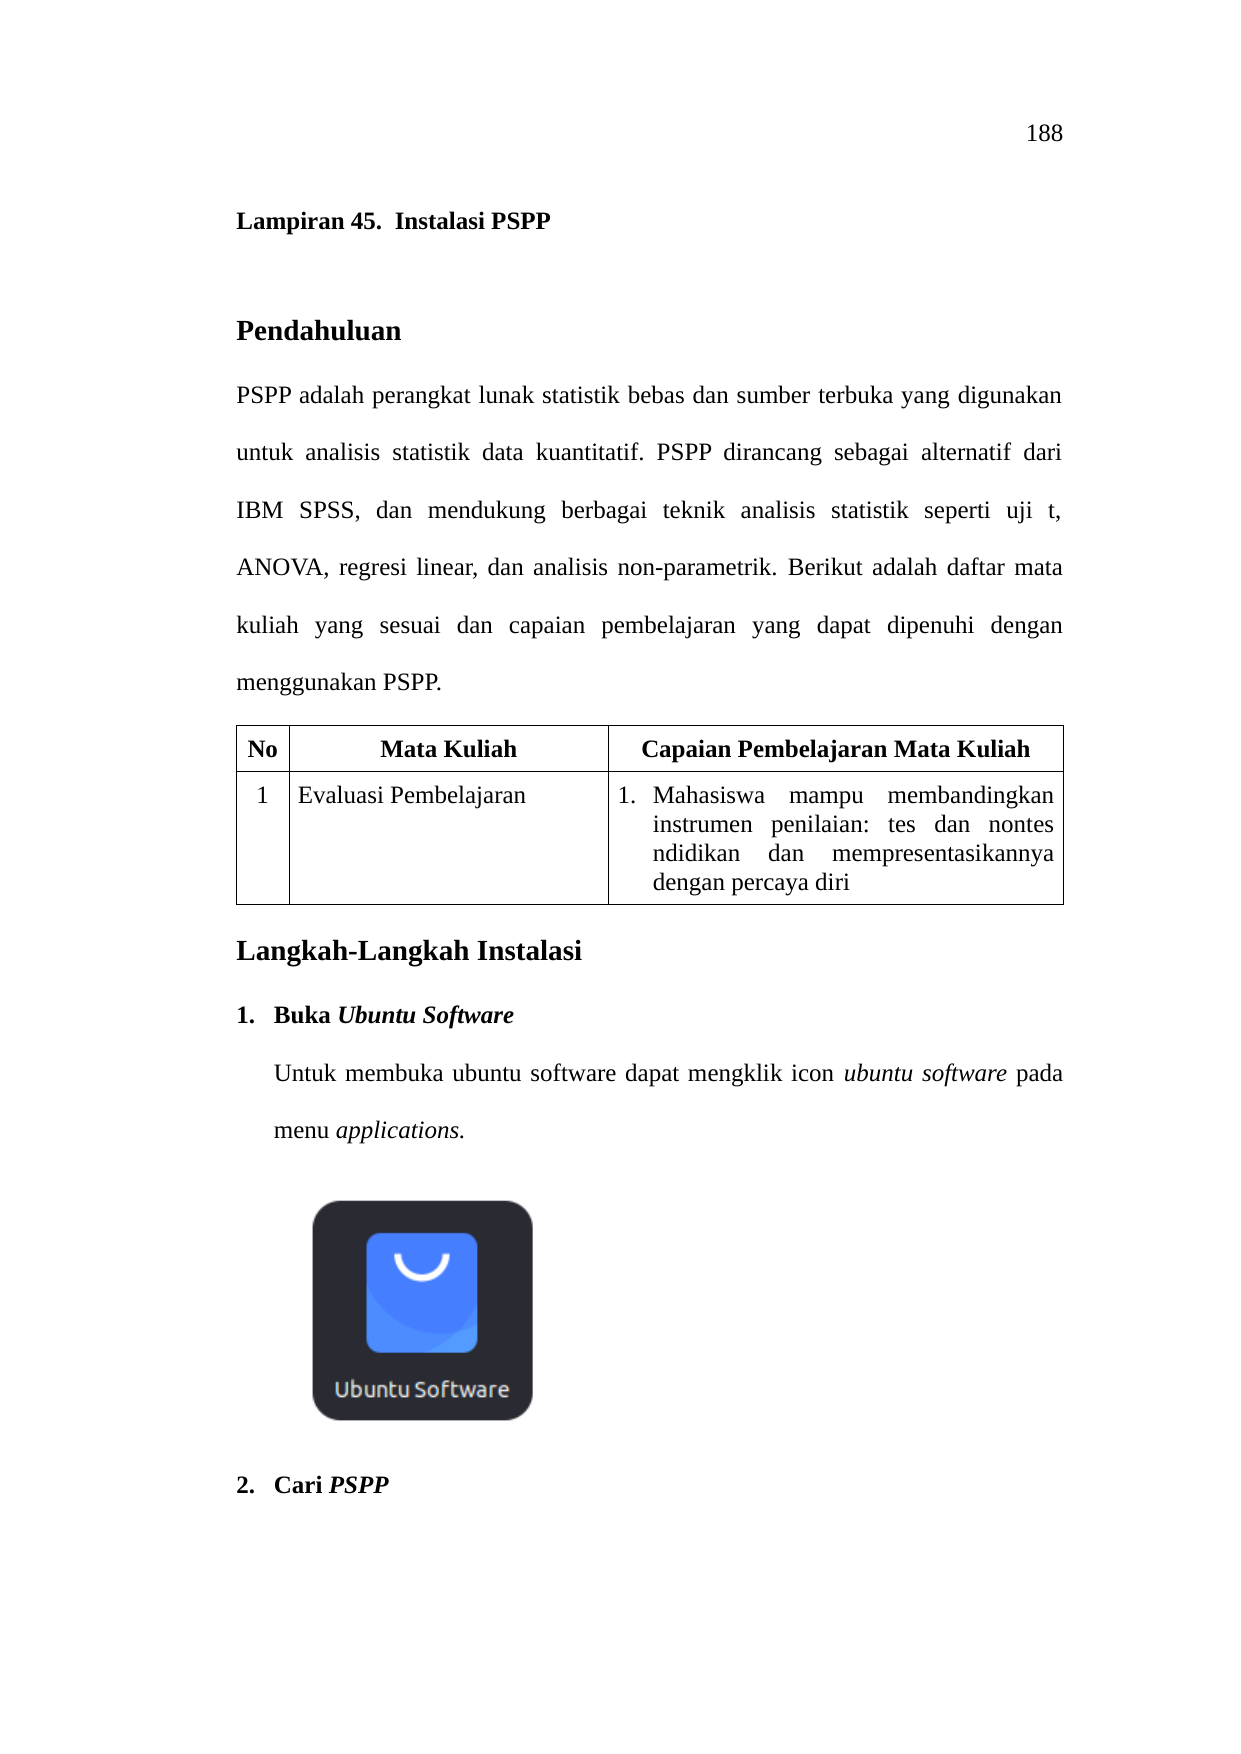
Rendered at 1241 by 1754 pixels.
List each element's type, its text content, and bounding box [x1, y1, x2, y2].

text PSPP adalah perangkat lunak statistik bebas dan sumber terbuka yang digunakan untuk analisis statistik data kuantitatif. PSPP dirancang sebagai alternatif dari IBM SPSS, dan mendukung berbagai teknik analisis statistik seperti uji t, ANOVA, regresi linear, dan analisis non-parametrik. Berikut adalah daftar mata kuliah yang sesuai dan capaian pembelajaran yang dapat dipenuhi dengan menggunakan PSPP. [236, 380, 1063, 696]
list Buka Ubuntu Software [236, 1000, 1063, 1029]
list Cari PSPP [236, 1470, 1063, 1499]
table_header No [237, 726, 289, 771]
table_cell Mahasiswa mampu membandingkan instrumen penilaian: tes dan nontes ndidikan dan mempresentasikannya dengan percaya diri [609, 772, 1063, 904]
table_header Mata Kuliah [290, 726, 608, 771]
table_cell 1 [237, 772, 289, 904]
text Langkah-Langkah Instalasi [236, 933, 1063, 967]
text Pendahuluan [236, 313, 1063, 346]
table_header Capaian Pembelajaran Mata Kuliah [609, 726, 1063, 771]
table_cell Evaluasi Pembelajaran [290, 772, 608, 904]
picture [276, 1175, 573, 1439]
list Instalasi PSPP [236, 206, 1063, 235]
list Untuk membuka ubuntu software dapat mengklik icon ubuntu software pada menu applications. [236, 1058, 1063, 1144]
